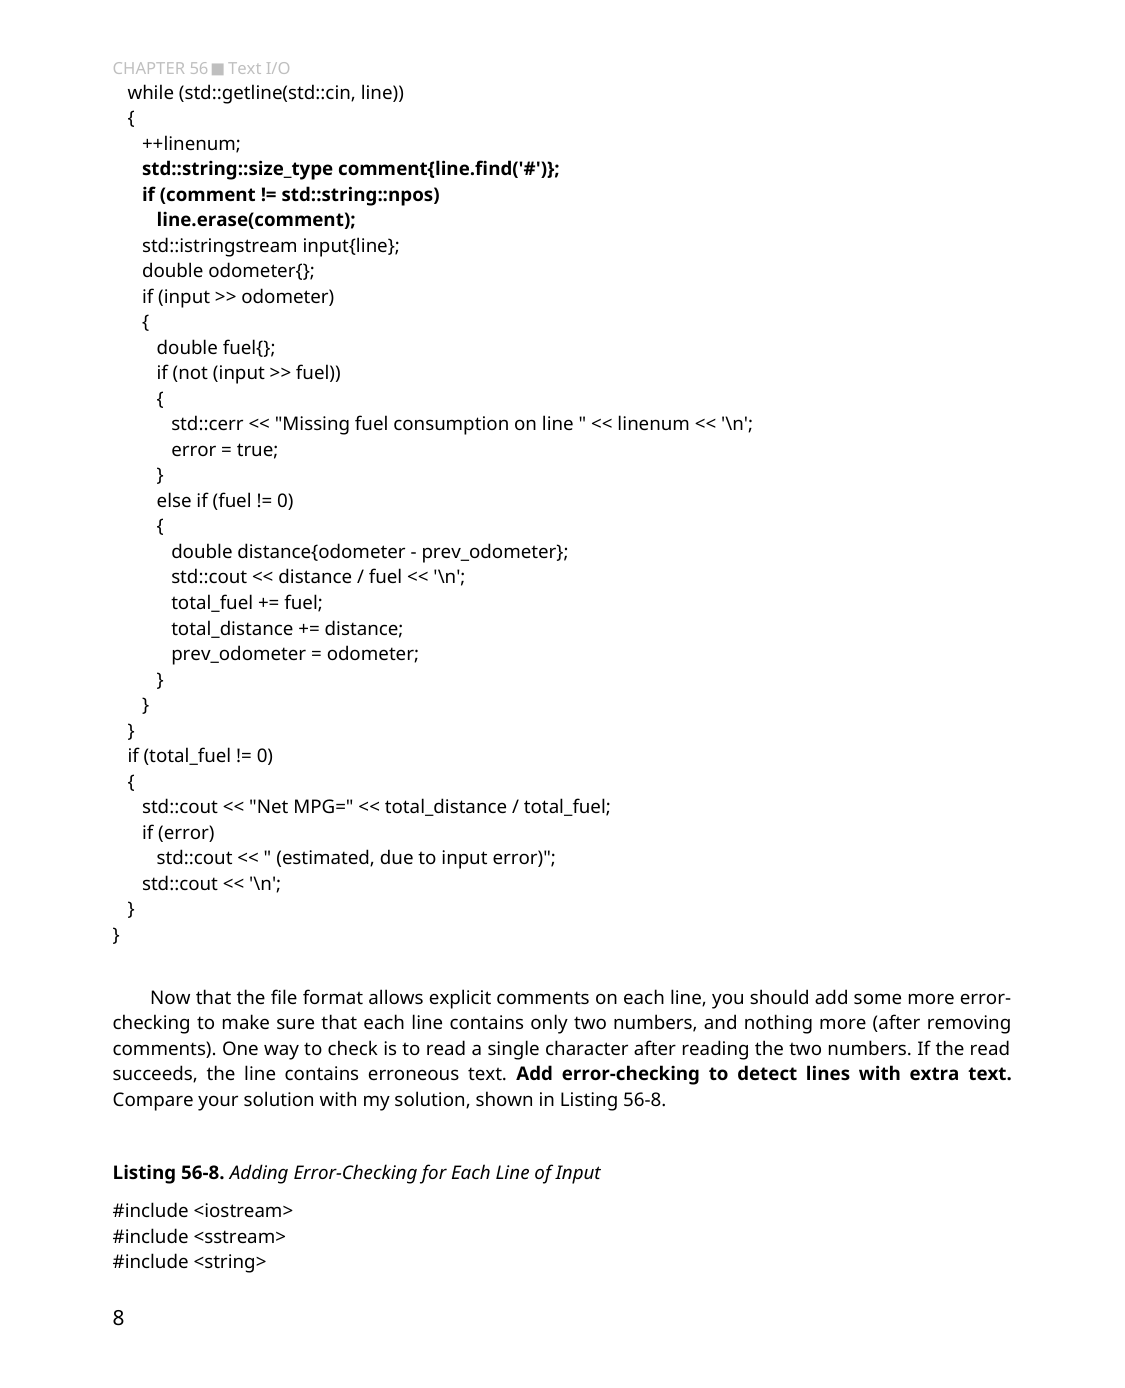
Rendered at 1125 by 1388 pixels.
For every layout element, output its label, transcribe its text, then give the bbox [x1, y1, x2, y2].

text if (comment != std::string::npos) [112, 181, 1012, 207]
text double odometer{}; [112, 258, 1012, 283]
text double distance{odometer - prev_odometer}; [112, 538, 1012, 564]
text { [112, 768, 1012, 793]
text if (input >> odometer) [112, 283, 1012, 309]
text std::cout << " (estimated, due to input error)"; [112, 844, 1012, 870]
text if (error) [112, 819, 1012, 844]
text #include <sstream> [112, 1223, 1012, 1249]
text if (total_fuel != 0) [112, 742, 1012, 768]
text } [112, 666, 1012, 691]
text std::cout << "Net MPG=" << total_distance / total_fuel; [112, 793, 1012, 819]
text else if (fuel != 0) [112, 487, 1012, 513]
text { [112, 385, 1012, 411]
text ++linenum; [112, 130, 1012, 156]
text } [112, 691, 1012, 717]
text if (not (input >> fuel)) [112, 360, 1012, 385]
text } [112, 462, 1012, 487]
text std::string::size_type comment{line.find('#')}; [112, 156, 1012, 181]
text error = true; [112, 436, 1012, 462]
text std::cerr << "Missing fuel consumption on line " << linenum << '\n'; [112, 411, 1012, 436]
text } [112, 896, 1012, 921]
text Listing 56-8. Adding Error-Checking for Each Line of Input [112, 1160, 1012, 1185]
text while (std::getline(std::cin, line)) [112, 79, 1012, 104]
text } [112, 921, 1012, 947]
text } [112, 717, 1012, 742]
text std::istringstream input{line}; [112, 232, 1012, 258]
text #include <iostream> [112, 1198, 1012, 1223]
text total_fuel += fuel; [112, 589, 1012, 615]
text { [112, 513, 1012, 538]
text { [112, 309, 1012, 334]
text double fuel{}; [112, 334, 1012, 360]
text std::cout << '\n'; [112, 870, 1012, 896]
text line.erase(comment); [112, 207, 1012, 232]
text #include <string> [112, 1249, 1012, 1274]
text total_distance += distance; [112, 615, 1012, 640]
text std::cout << distance / fuel << '\n'; [112, 564, 1012, 589]
text prev_odometer = odometer; [112, 640, 1012, 666]
text { [112, 104, 1012, 130]
text Now that the file format allows explicit comments on each line, you should add some more error-checking to make sure that each line contains only two numbers, and nothing more (after removing comments). One way to check is to read a single character after reading the two numbers. If the read succeeds, the line contains erroneous text. Add error-checking to detect lines with extra text. Compare your solution with my solution, shown in Listing 56-8. [112, 984, 1012, 1112]
